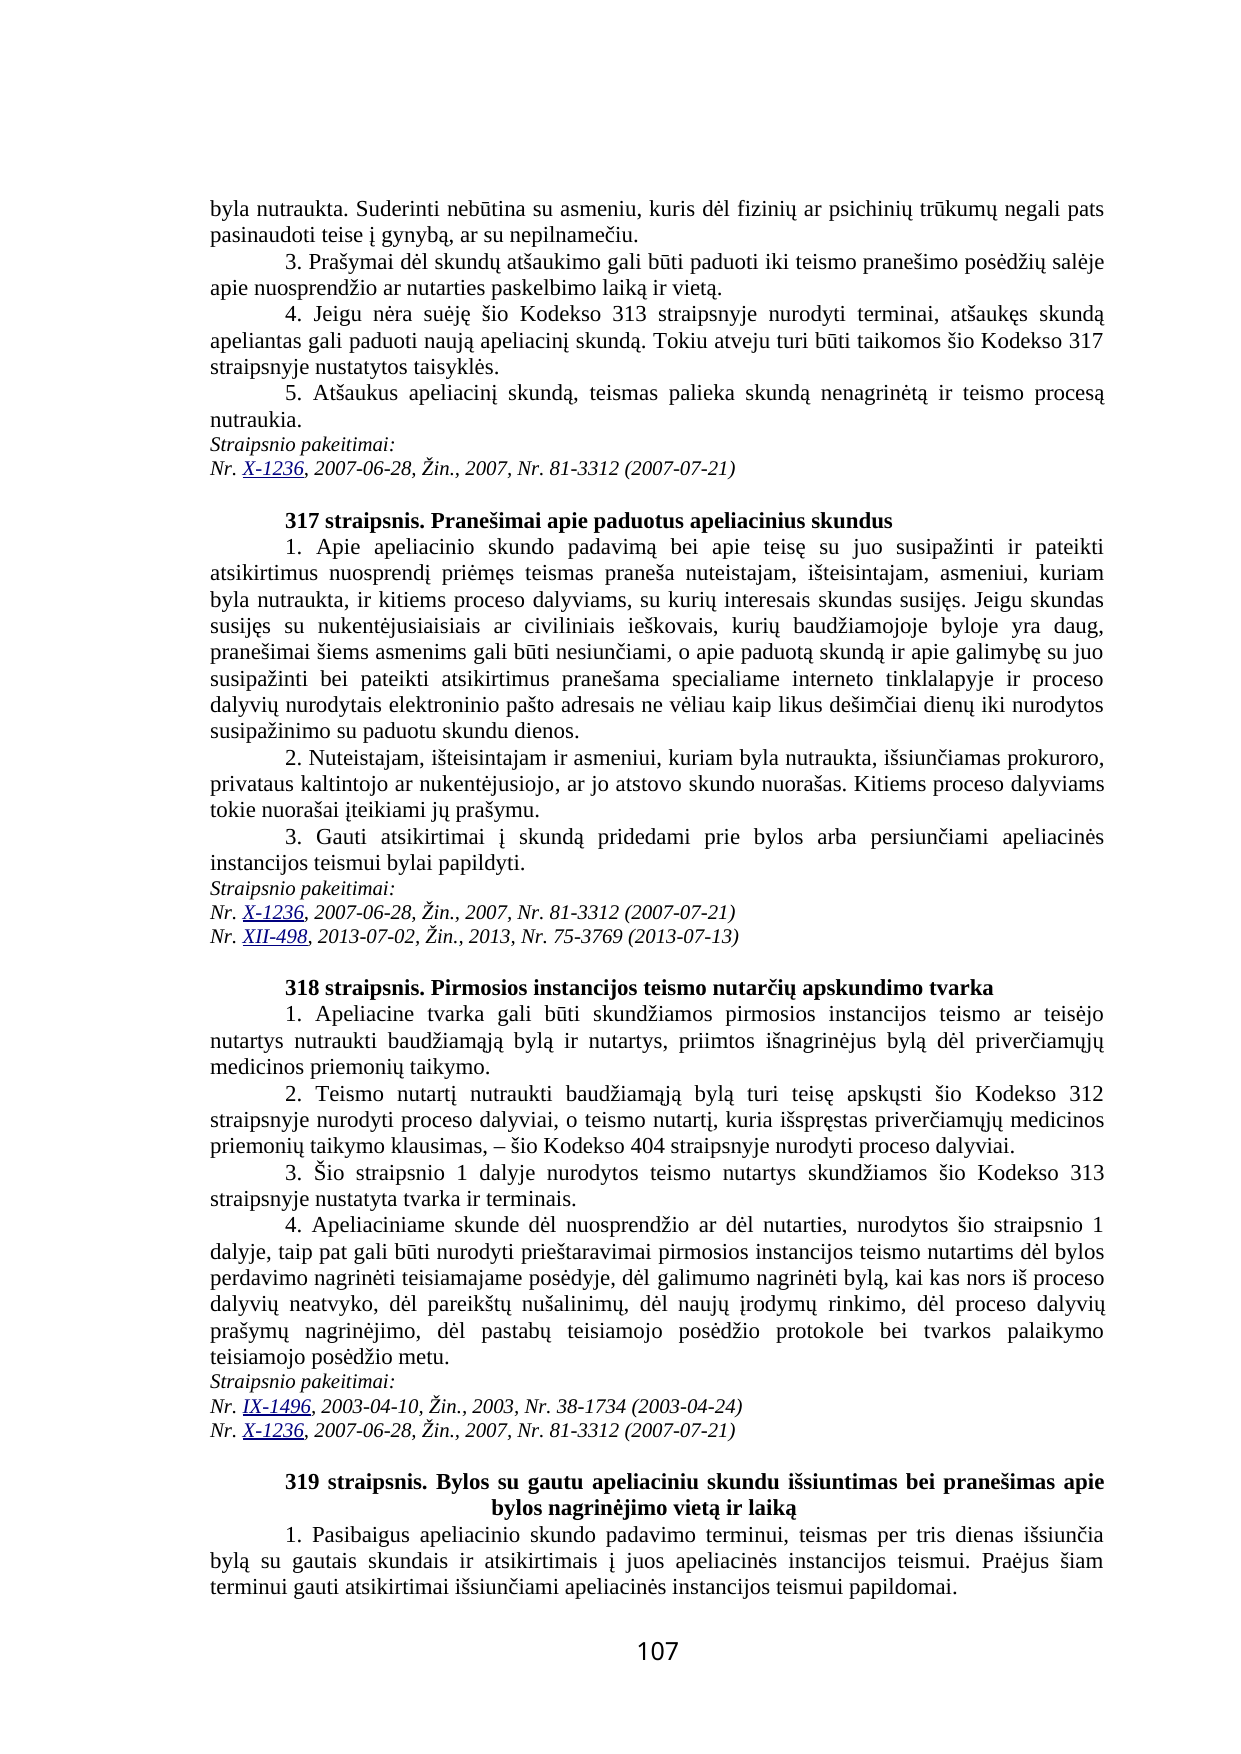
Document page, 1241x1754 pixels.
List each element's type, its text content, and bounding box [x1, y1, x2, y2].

text 319 straipsnis. Bylos su gautu apeliaciniu skundu išsiuntimas bei pranešimas apie bylos nagrinėjimo vietą ir laiką [285, 1468, 1106, 1521]
text 5. Atšaukus apeliacinį skundą, teismas palieka skundą nenagrinėtą ir teismo procesą nutraukia. [210, 379, 1106, 432]
text byla nutraukta. Suderinti nebūtina su asmeniu, kuris dėl fizinių ar psichinių trūkumų negali pats pasinaudoti teise į gynybą, ar su nepilnamečiu. [210, 195, 1106, 248]
text 318 straipsnis. Pirmosios instancijos teismo nutarčių apskundimo tvarka [210, 974, 1106, 1001]
text Nr. IX-1496, 2003-04-10, Žin., 2003, Nr. 38-1734 (2003-04-24) [210, 1393, 1106, 1418]
text 2. Teismo nutartį nutraukti baudžiamąją bylą turi teisę apskųsti šio Kodekso 312 straipsnyje nurodyti proceso dalyviai, o teismo nutartį, kuria išspręstas priverčiamųjų medicinos priemonių taikymo klausimas, – šio Kodekso 404 straipsnyje nurodyti proceso dalyviai. [210, 1079, 1106, 1159]
text 3. Prašymai dėl skundų atšaukimo gali būti paduoti iki teismo pranešimo posėdžių salėje apie nuosprendžio ar nutarties paskelbimo laiką ir vietą. [210, 248, 1106, 300]
text 3. Šio straipsnio 1 dalyje nurodytos teismo nutartys skundžiamos šio Kodekso 313 straipsnyje nustatyta tvarka ir terminais. [210, 1159, 1106, 1211]
text 1. Pasibaigus apeliacinio skundo padavimo terminui, teismas per tris dienas išsiunčia bylą su gautais skundais ir atsikirtimais į juos apeliacinės instancijos teismui. Praėjus šiam terminui gauti atsikirtimai išsiunčiami apeliacinės instancijos teismui papildomai. [210, 1521, 1106, 1600]
text Nr. XII-498, 2013-07-02, Žin., 2013, Nr. 75-3769 (2013-07-13) [210, 924, 1106, 948]
text 2. Nuteistajam, išteisintajam ir asmeniui, kuriam byla nutraukta, išsiunčiamas prokuroro, privataus kaltintojo ar nukentėjusiojo, ar jo atstovo skundo nuorašas. Kitiems proceso dalyviams tokie nuorašai įteikiami jų prašymu. [210, 744, 1106, 823]
text Straipsnio pakeitimai: [210, 876, 1106, 900]
text 4. Apeliaciniame skunde dėl nuosprendžio ar dėl nutarties, nurodytos šio straipsnio 1 dalyje, taip pat gali būti nurodyti prieštaravimai pirmosios instancijos teismo nutartims dėl bylos perdavimo nagrinėti teisiamajame posėdyje, dėl galimumo nagrinėti bylą, kai kas nors iš proceso dalyvių neatvyko, dėl pareikštų nušalinimų, dėl naujų įrodymų rinkimo, dėl proceso dalyvių prašymų nagrinėjimo, dėl pastabų teisiamojo posėdžio protokole bei tvarkos palaikymo teisiamojo posėdžio metu. [210, 1211, 1106, 1369]
text Nr. X-1236, 2007-06-28, Žin., 2007, Nr. 81-3312 (2007-07-21) [210, 456, 1106, 480]
text 3. Gauti atsikirtimai į skundą pridedami prie bylos arba persiunčiami apeliacinės instancijos teismui bylai papildyti. [210, 823, 1106, 876]
text 317 straipsnis. Pranešimai apie paduotus apeliacinius skundus [210, 507, 1106, 533]
text 1. Apeliacine tvarka gali būti skundžiamos pirmosios instancijos teismo ar teisėjo nutartys nutraukti baudžiamąją bylą ir nutartys, priimtos išnagrinėjus bylą dėl priverčiamųjų medicinos priemonių taikymo. [210, 1001, 1106, 1079]
text Straipsnio pakeitimai: [210, 1369, 1106, 1393]
text Straipsnio pakeitimai: [210, 432, 1106, 456]
text 4. Jeigu nėra suėję šio Kodekso 313 straipsnyje nurodyti terminai, atšaukęs skundą apeliantas gali paduoti naują apeliacinį skundą. Tokiu atveju turi būti taikomos šio Kodekso 317 straipsnyje nustatytos taisyklės. [210, 300, 1106, 379]
text Nr. X-1236, 2007-06-28, Žin., 2007, Nr. 81-3312 (2007-07-21) [210, 1418, 1106, 1442]
text 1. Apie apeliacinio skundo padavimą bei apie teisę su juo susipažinti ir pateikti atsikirtimus nuosprendį priėmęs teismas praneša nuteistajam, išteisintajam, asmeniui, kuriam byla nutraukta, ir kitiems proceso dalyviams, su kurių interesais skundas susijęs. Jeigu skundas susijęs su nukentėjusiaisiais ar civiliniais ieškovais, kurių baudžiamojoje byloje yra daug, pranešimai šiems asmenims gali būti nesiunčiami, o apie paduotą skundą ir apie galimybę su juo susipažinti bei pateikti atsikirtimus pranešama specialiame interneto tinklalapyje ir proceso dalyvių nurodytais elektroninio pašto adresais ne vėliau kaip likus dešimčiai dienų iki nurodytos susipažinimo su paduotu skundu dienos. [210, 533, 1106, 744]
text Nr. X-1236, 2007-06-28, Žin., 2007, Nr. 81-3312 (2007-07-21) [210, 900, 1106, 924]
